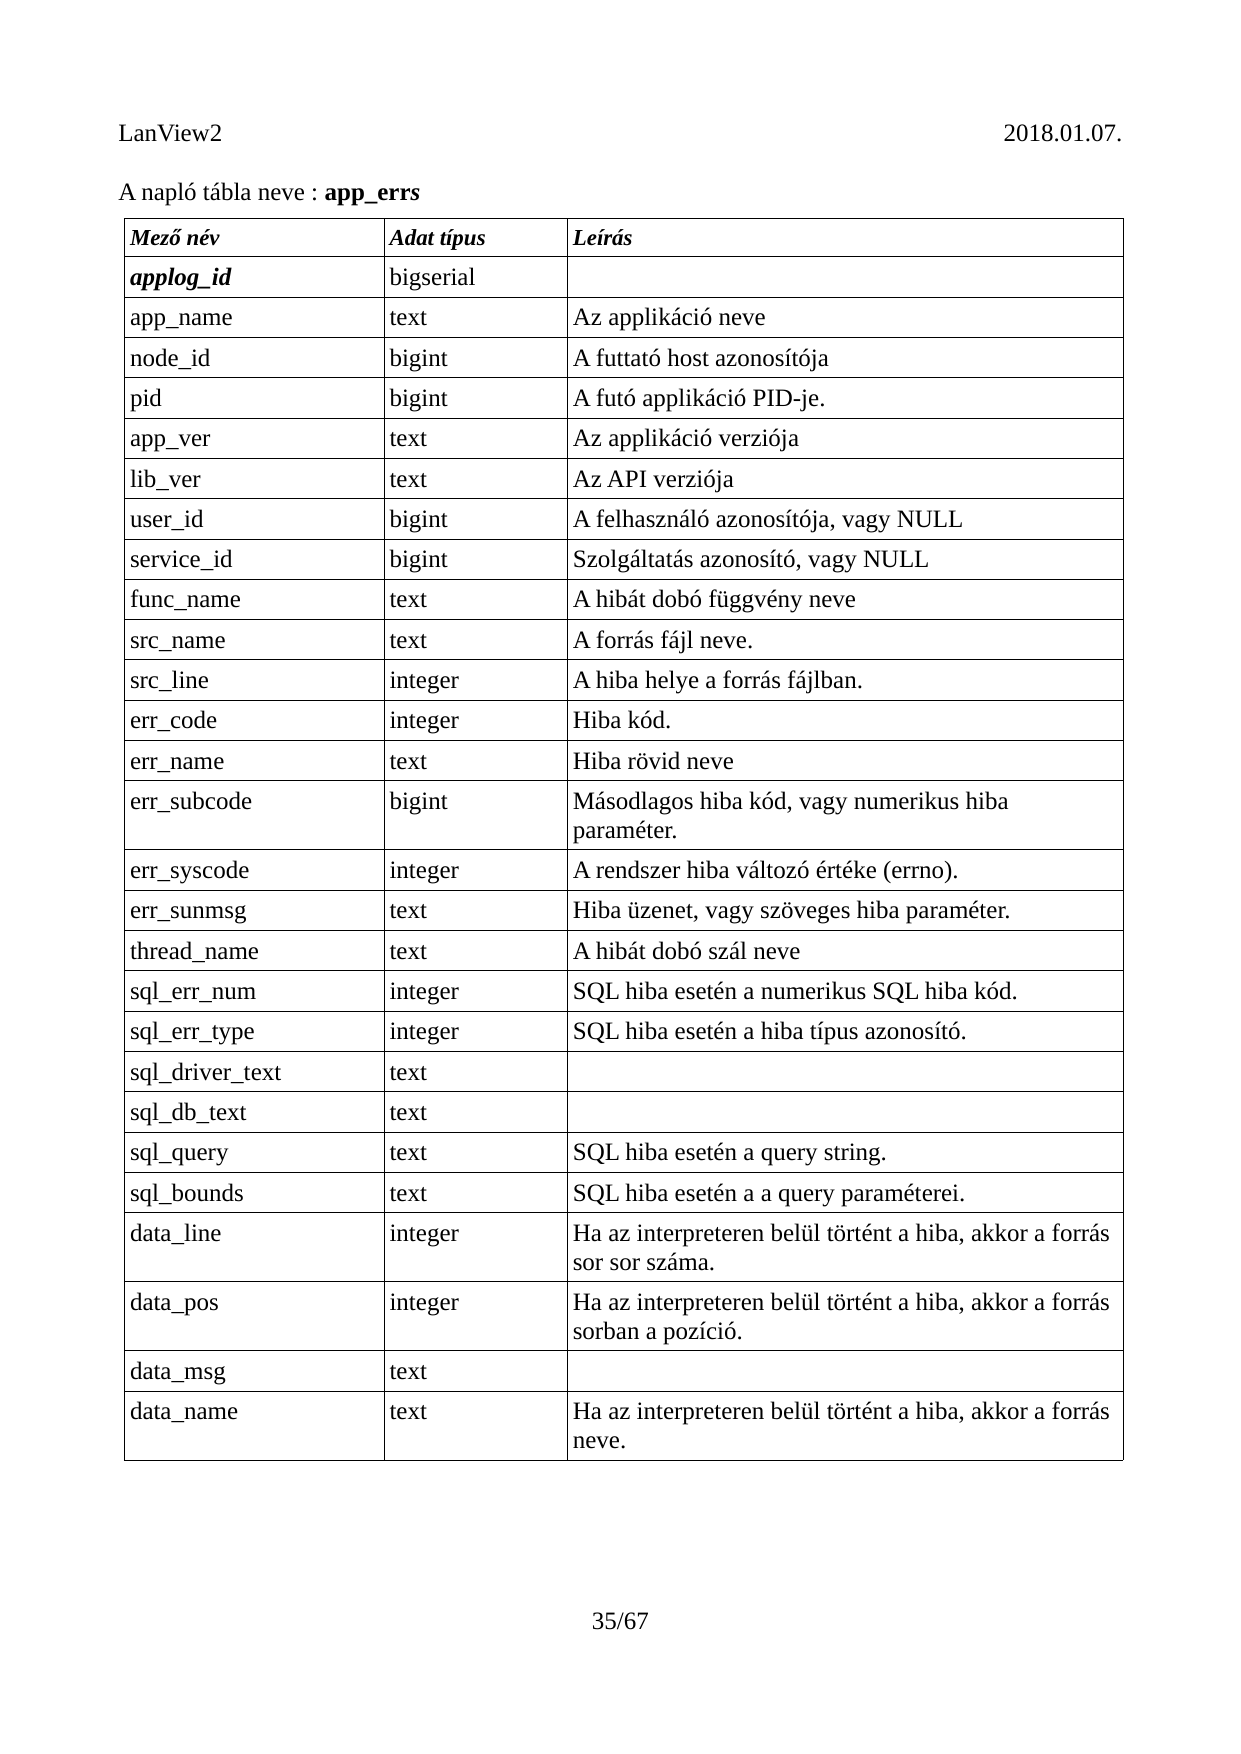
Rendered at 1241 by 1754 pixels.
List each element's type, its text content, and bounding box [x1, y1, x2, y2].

table_cell lib_ver [125, 459, 384, 498]
table_cell text [385, 1173, 567, 1212]
table_cell sql_query [125, 1133, 384, 1172]
table_cell [568, 1351, 1123, 1391]
table_cell applog_id [125, 257, 384, 297]
table_cell text [385, 419, 567, 458]
table_cell integer [385, 971, 567, 1011]
table_cell integer [385, 850, 567, 890]
table_cell [568, 1052, 1123, 1091]
table_cell app_ver [125, 419, 384, 458]
table_cell node_id [125, 338, 384, 377]
table_cell pid [125, 378, 384, 417]
table_cell data_msg [125, 1351, 384, 1391]
table_cell A hibát dobó szál neve [568, 931, 1123, 970]
table_cell integer [385, 1282, 567, 1350]
table_cell A hiba helye a forrás fájlban. [568, 660, 1123, 700]
table_cell text [385, 741, 567, 780]
table_cell Hiba kód. [568, 701, 1123, 740]
table_header Mező név [125, 219, 384, 256]
text A napló tábla neve : app_errs [118, 177, 1122, 206]
table_cell integer [385, 701, 567, 740]
table_cell text [385, 1392, 567, 1460]
table_cell text [385, 891, 567, 930]
table_cell [568, 1092, 1123, 1132]
table_cell text [385, 1351, 567, 1391]
table_header Adat típus [385, 219, 567, 256]
table_cell thread_name [125, 931, 384, 970]
table_cell text [385, 459, 567, 498]
table_cell SQL hiba esetén a numerikus SQL hiba kód. [568, 971, 1123, 1011]
table_cell bigint [385, 540, 567, 579]
table_cell A rendszer hiba változó értéke (errno). [568, 850, 1123, 890]
table_cell SQL hiba esetén a hiba típus azonosító. [568, 1012, 1123, 1051]
table_cell sql_driver_text [125, 1052, 384, 1091]
table_cell err_code [125, 701, 384, 740]
table_cell data_line [125, 1213, 384, 1281]
table_cell data_name [125, 1392, 384, 1460]
table_cell text [385, 1133, 567, 1172]
table_cell sql_bounds [125, 1173, 384, 1212]
table_cell text [385, 931, 567, 970]
table_cell bigint [385, 378, 567, 417]
table_cell Ha az interpreteren belül történt a hiba, akkor a forrás neve. [568, 1392, 1123, 1460]
table_cell err_syscode [125, 850, 384, 890]
table_cell text [385, 620, 567, 659]
table_cell A felhasználó azonosítója, vagy NULL [568, 499, 1123, 538]
table_cell app_name [125, 298, 384, 337]
table_header Leírás [568, 219, 1123, 256]
table_cell Az API verziója [568, 459, 1123, 498]
table_cell [568, 257, 1123, 297]
table_cell text [385, 1052, 567, 1091]
table_cell integer [385, 660, 567, 700]
table_cell err_sunmsg [125, 891, 384, 930]
table_cell bigint [385, 499, 567, 538]
table_cell src_name [125, 620, 384, 659]
table_cell bigint [385, 338, 567, 377]
table_cell Hiba rövid neve [568, 741, 1123, 780]
table_cell A futtató host azonosítója [568, 338, 1123, 377]
table_cell A forrás fájl neve. [568, 620, 1123, 659]
table_cell A hibát dobó függvény neve [568, 580, 1123, 619]
table_cell service_id [125, 540, 384, 579]
table_cell bigserial [385, 257, 567, 297]
table_cell func_name [125, 580, 384, 619]
table_cell SQL hiba esetén a a query paraméterei. [568, 1173, 1123, 1212]
table_cell Hiba üzenet, vagy szöveges hiba paraméter. [568, 891, 1123, 930]
table_cell data_pos [125, 1282, 384, 1350]
table_cell Az applikáció neve [568, 298, 1123, 337]
table_cell A futó applikáció PID-je. [568, 378, 1123, 417]
table_cell bigint [385, 781, 567, 849]
table_cell Ha az interpreteren belül történt a hiba, akkor a forrás sorban a pozíció. [568, 1282, 1123, 1350]
table_cell src_line [125, 660, 384, 700]
table_cell integer [385, 1213, 567, 1281]
table_cell err_name [125, 741, 384, 780]
table_cell Az applikáció verziója [568, 419, 1123, 458]
table_cell sql_err_type [125, 1012, 384, 1051]
table_cell user_id [125, 499, 384, 538]
table_cell Másodlagos hiba kód, vagy numerikus hiba paraméter. [568, 781, 1123, 849]
table_cell SQL hiba esetén a query string. [568, 1133, 1123, 1172]
table_cell text [385, 1092, 567, 1132]
table_cell integer [385, 1012, 567, 1051]
table_cell text [385, 580, 567, 619]
table_cell Ha az interpreteren belül történt a hiba, akkor a forrás sor sor száma. [568, 1213, 1123, 1281]
table_cell Szolgáltatás azonosító, vagy NULL [568, 540, 1123, 579]
table_cell sql_db_text [125, 1092, 384, 1132]
table_cell err_subcode [125, 781, 384, 849]
table_cell sql_err_num [125, 971, 384, 1011]
table_cell text [385, 298, 567, 337]
